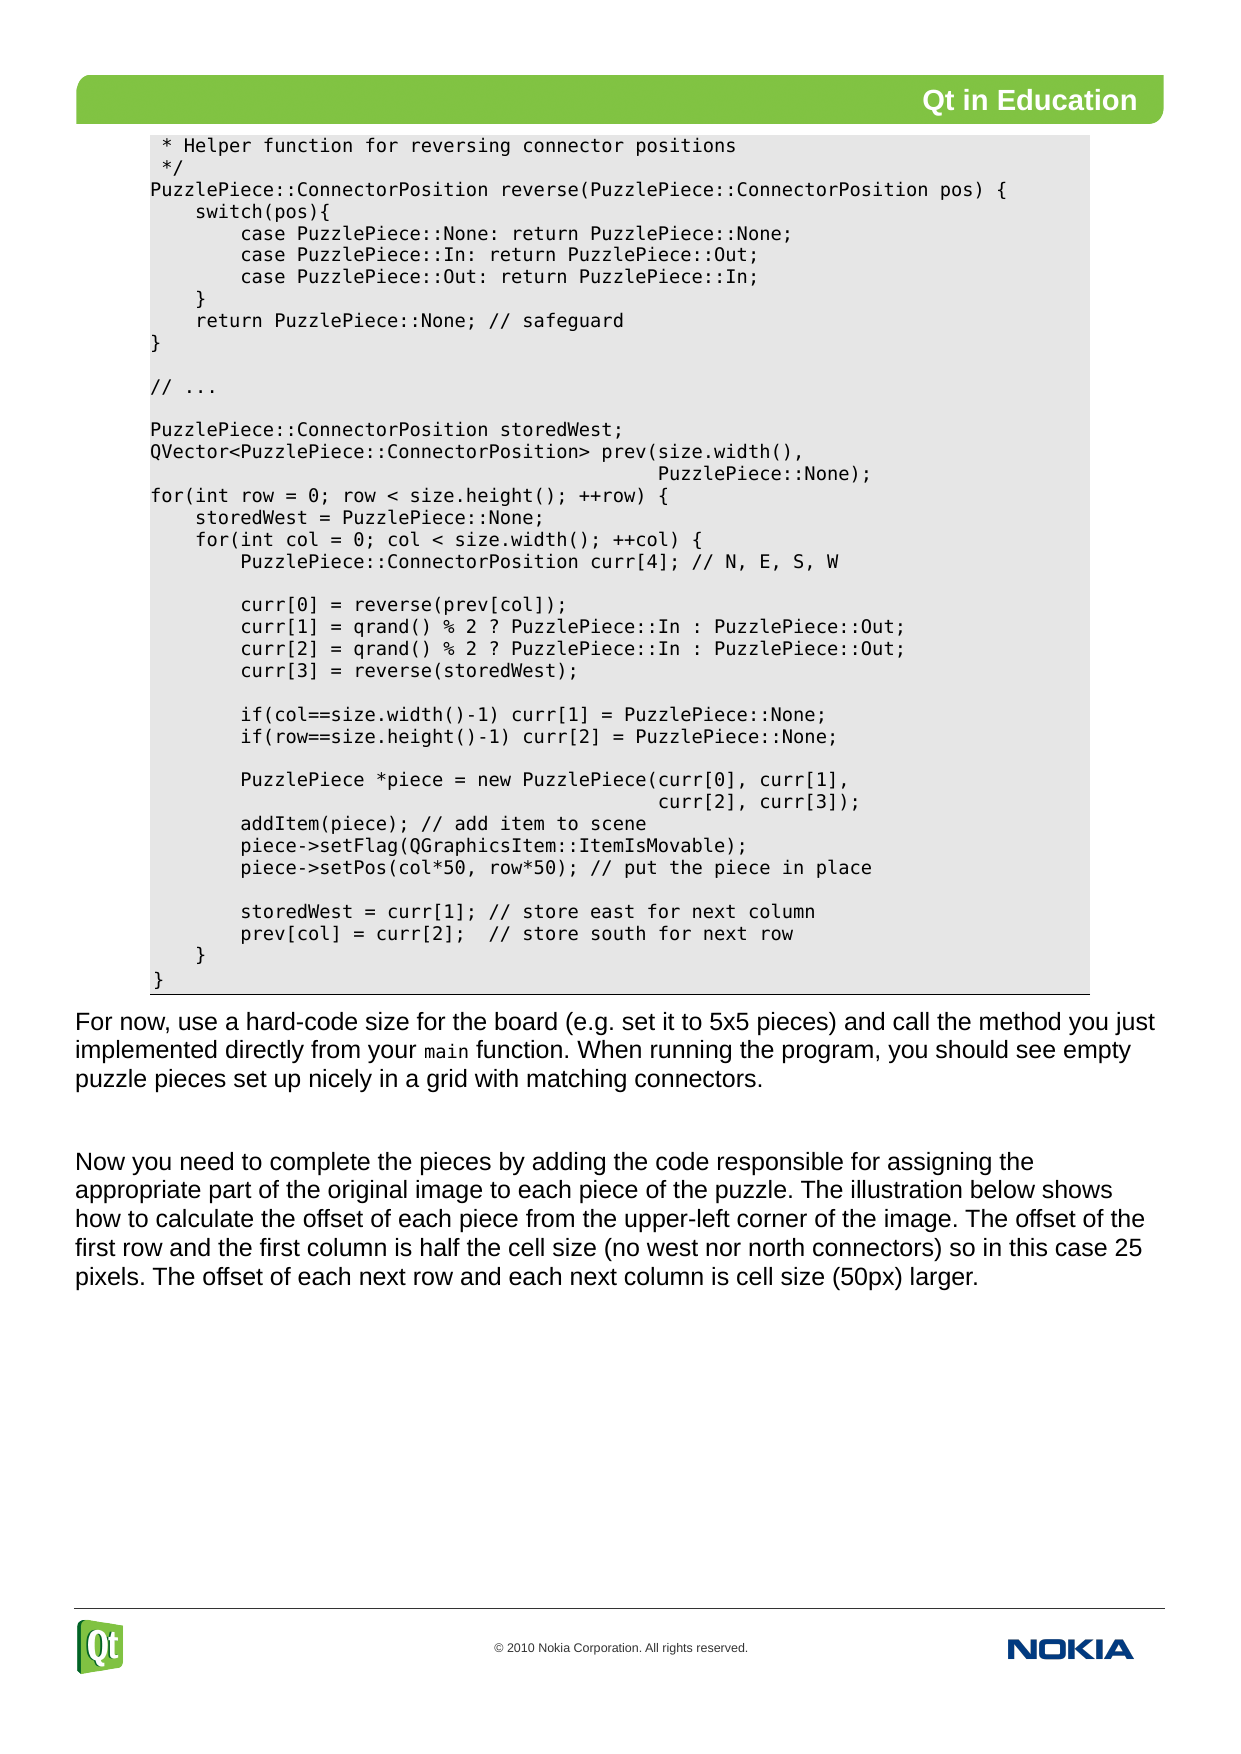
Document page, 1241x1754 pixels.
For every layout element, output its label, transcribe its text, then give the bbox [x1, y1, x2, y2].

text switch(pos){ [150, 201, 1090, 222]
text if(col==size.width()-1) curr[1] = PuzzlePiece::None; [150, 704, 1090, 726]
text return PuzzlePiece::None; // safeguard [150, 310, 1090, 332]
text } [150, 332, 1090, 354]
picture [978, 1610, 1164, 1688]
text curr[3] = reverse(storedWest); [150, 660, 1090, 682]
text piece->setPos(col*50, row*50); // put the piece in place [150, 857, 1090, 879]
text } [150, 944, 1090, 966]
text piece->setFlag(QGraphicsItem::ItemIsMovable); [150, 835, 1090, 857]
text // ... [150, 376, 1090, 397]
text case PuzzlePiece::Out: return PuzzlePiece::In; [150, 266, 1090, 288]
text PuzzlePiece::ConnectorPosition storedWest; [150, 419, 1090, 441]
text case PuzzlePiece::None: return PuzzlePiece::None; [150, 222, 1090, 244]
text storedWest = PuzzlePiece::None; [150, 507, 1090, 529]
text * Helper function for reversing connector positions [150, 135, 1090, 157]
text storedWest = curr[1]; // store east for next column [150, 901, 1090, 922]
text curr[0] = reverse(prev[col]); [150, 594, 1090, 616]
text } [150, 966, 1090, 994]
picture [76, 75, 1164, 124]
text For now, use a hard-code size for the board (e.g. set it to 5x5 pieces) and call the method you just implemented directly from your main function. When running the program, you should see empty puzzle pieces set up nicely in a grid with matching connectors. [75, 1006, 1165, 1093]
text for(int row = 0; row < size.height(); ++row) { [150, 485, 1090, 507]
text curr[1] = qrand() % 2 ? PuzzlePiece::In : PuzzlePiece::Out; [150, 616, 1090, 638]
text if(row==size.height()-1) curr[2] = PuzzlePiece::None; [150, 726, 1090, 747]
text for(int col = 0; col < size.width(); ++col) { [150, 529, 1090, 551]
text curr[2] = qrand() % 2 ? PuzzlePiece::In : PuzzlePiece::Out; [150, 638, 1090, 660]
text PuzzlePiece::ConnectorPosition reverse(PuzzlePiece::ConnectorPosition pos) { [150, 179, 1090, 201]
text PuzzlePiece::None); [150, 463, 1090, 485]
text } [150, 288, 1090, 310]
text case PuzzlePiece::In: return PuzzlePiece::Out; [150, 244, 1090, 266]
text */ [150, 157, 1090, 179]
text PuzzlePiece::ConnectorPosition curr[4]; // N, E, S, W [150, 551, 1090, 572]
text QVector<PuzzlePiece::ConnectorPosition> prev(size.width(), [150, 441, 1090, 463]
text PuzzlePiece *piece = new PuzzlePiece(curr[0], curr[1], [150, 769, 1090, 791]
text Now you need to complete the pieces by adding the code responsible for assigning the appropriate part of the original image to each piece of the puzzle. The illustration below shows how to calculate the offset of each piece from the upper-left corner of the image. The offset of the first row and the first column is half the cell size (no west nor north connectors) so in this case 25 pixels. The offset of each next row and each next column is cell size (50px) larger. [75, 1146, 1165, 1290]
text curr[2], curr[3]); [150, 791, 1090, 813]
text addItem(piece); // add item to scene [150, 813, 1090, 835]
picture [73, 1615, 127, 1679]
text prev[col] = curr[2]; // store south for next row [150, 922, 1090, 944]
